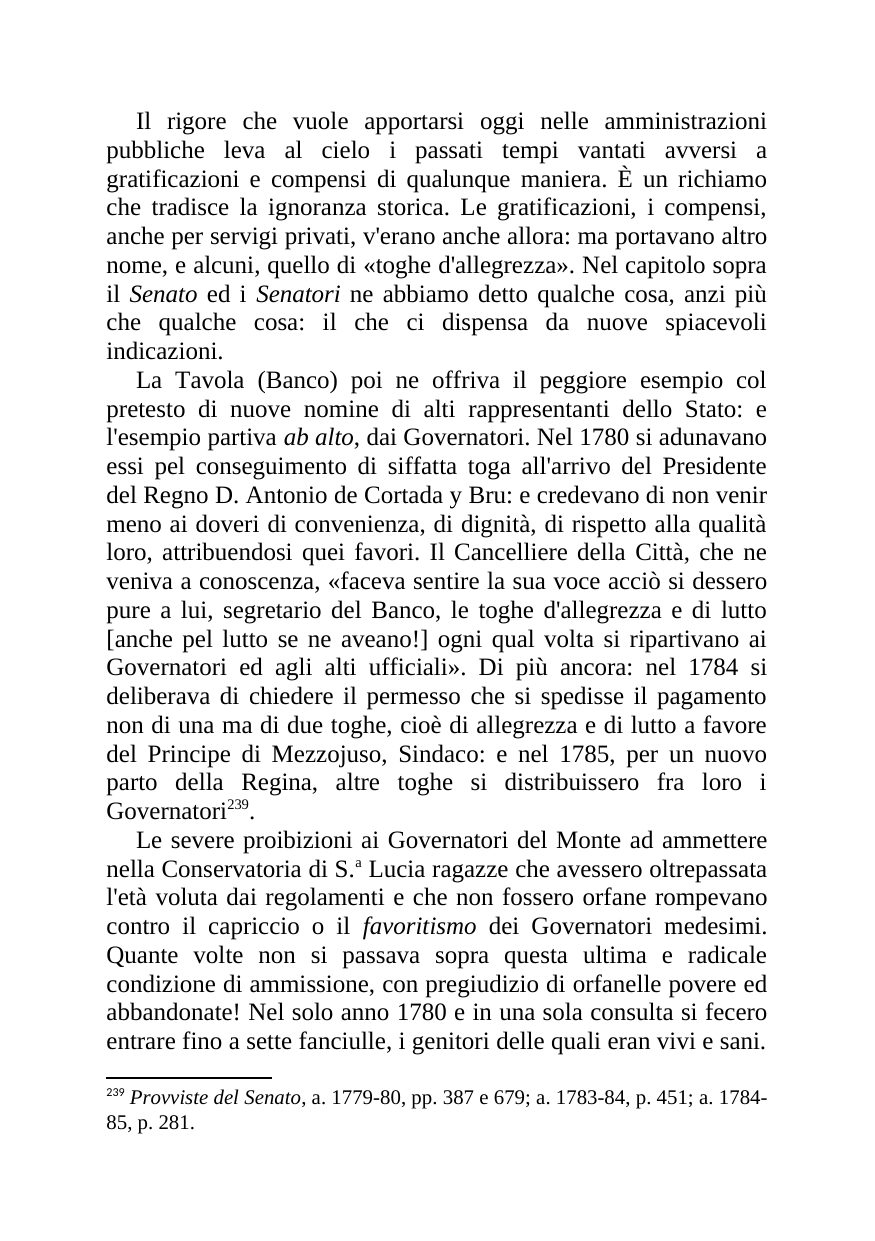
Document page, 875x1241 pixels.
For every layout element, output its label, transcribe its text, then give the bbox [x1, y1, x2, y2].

text Il rigore che vuole apportarsi oggi nelle amministrazioni pubbliche leva al cielo i passati tempi vantati avversi a gratificazioni e compensi di qualunque maniera. È un richiamo che tradisce la ignoranza storica. Le gratificazioni, i compensi, anche per servigi privati, v'erano anche allora: ma portavano altro nome, e alcuni, quello di «toghe d'allegrezza». Nel capitolo sopra il Senato ed i Senatori ne abbiamo detto qualche cosa, anzi più che qualche cosa: il che ci dispensa da nuove spiacevoli indicazioni. [106, 106, 768, 365]
text Provviste del Senato, a. 1779-80, pp. 387 e 679; a. 1783-84, p. 451; a. 1784-85, p. 281. [106, 1084, 768, 1134]
text Le severe proibizioni ai Governatori del Monte ad ammettere nella Conservatoria di S.a Lucia ragazze che avessero oltrepassata l'età voluta dai regolamenti e che non fossero orfane rompevano contro il capriccio o il favoritismo dei Governatori medesimi. Quante volte non si passava sopra questa ultima e radicale condizione di ammissione, con pregiudizio di orfanelle povere ed abbandonate! Nel solo anno 1780 e in una sola consulta si fecero entrare fino a sette fanciulle, i genitori delle quali eran vivi e sani. [106, 825, 768, 1055]
text La Tavola (Banco) poi ne offriva il peggiore esempio col pretesto di nuove nomine di alti rappresentanti dello Stato: e l'esempio partiva ab alto, dai Governatori. Nel 1780 si adunavano essi pel conseguimento di siffatta toga all'arrivo del Presidente del Regno D. Antonio de Cortada y Bru: e credevano di non venir meno ai doveri di convenienza, di dignità, di rispetto alla qualità loro, attribuendosi quei favori. Il Cancelliere della Città, che ne veniva a conoscenza, «faceva sentire la sua voce acciò si dessero pure a lui, segretario del Banco, le toghe d'allegrezza e di lutto [anche pel lutto se ne aveano!] ogni qual volta si ripartivano ai Governatori ed agli alti ufficiali». Di più ancora: nel 1784 si deliberava di chiedere il permesso che si spedisse il pagamento non di una ma di due toghe, cioè di allegrezza e di lutto a favore del Principe di Mezzojuso, Sindaco: e nel 1785, per un nuovo parto della Regina, altre toghe si distribuissero fra loro i Governatori. [106, 365, 768, 825]
